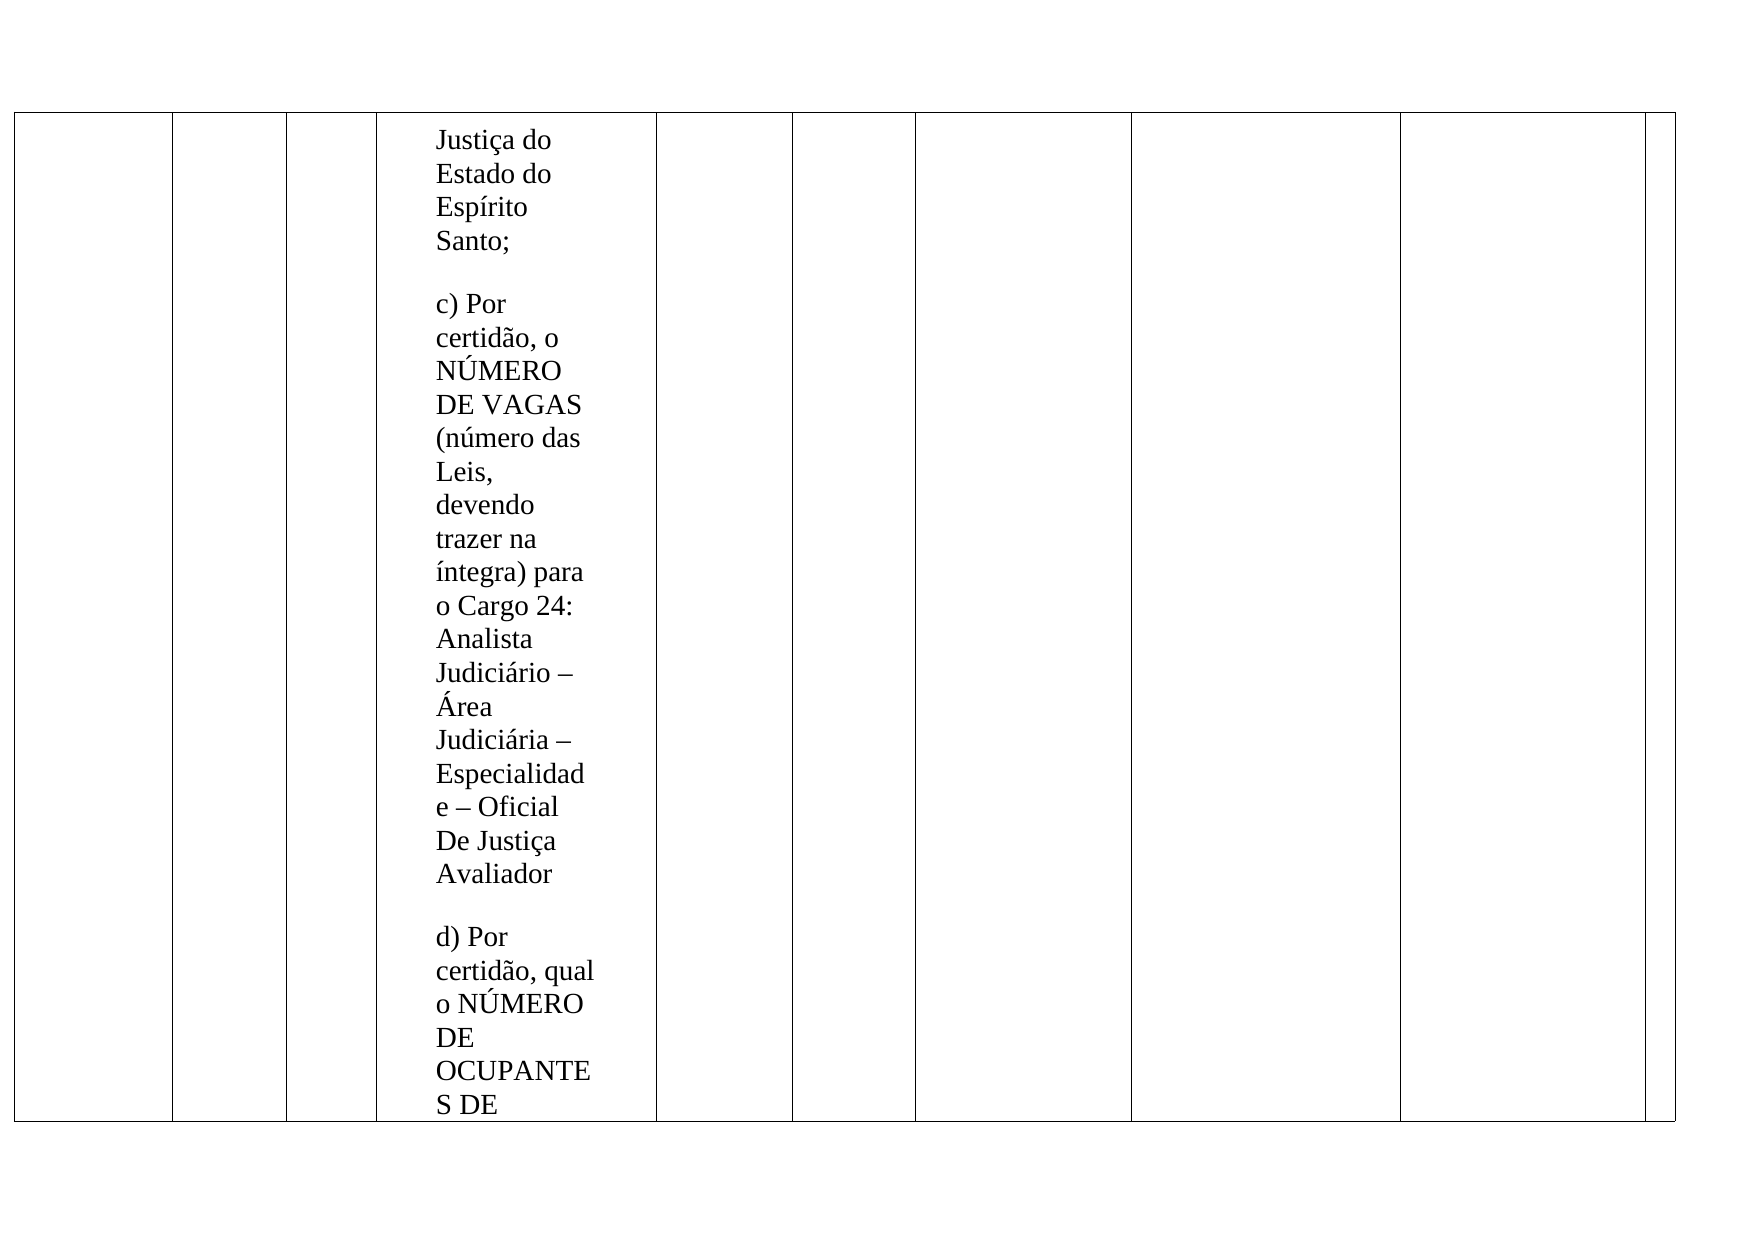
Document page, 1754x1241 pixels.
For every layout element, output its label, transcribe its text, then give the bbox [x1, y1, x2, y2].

table_cell [173, 113, 286, 1121]
table_cell [916, 113, 1131, 1121]
table_cell [1676, 112, 1745, 1121]
table_cell [793, 113, 915, 1121]
table_cell [657, 113, 792, 1121]
table_cell [287, 113, 376, 1121]
table_cell [1132, 113, 1400, 1121]
table_cell [1646, 113, 1675, 1121]
table_cell [15, 113, 172, 1121]
table_cell [1401, 113, 1645, 1121]
table_cell Justiça do Estado do Espírito Santo; c) Por certidão, o NÚMERO DE VAGAS (número das Leis, devendo trazer na íntegra) para o Cargo 24: Analista Judiciário – Área Judiciária – Especialidade – Oficial De Justiça Avaliador d) Por certidão, qual o NÚMERO DE OCUPANTES DE [377, 113, 656, 1121]
